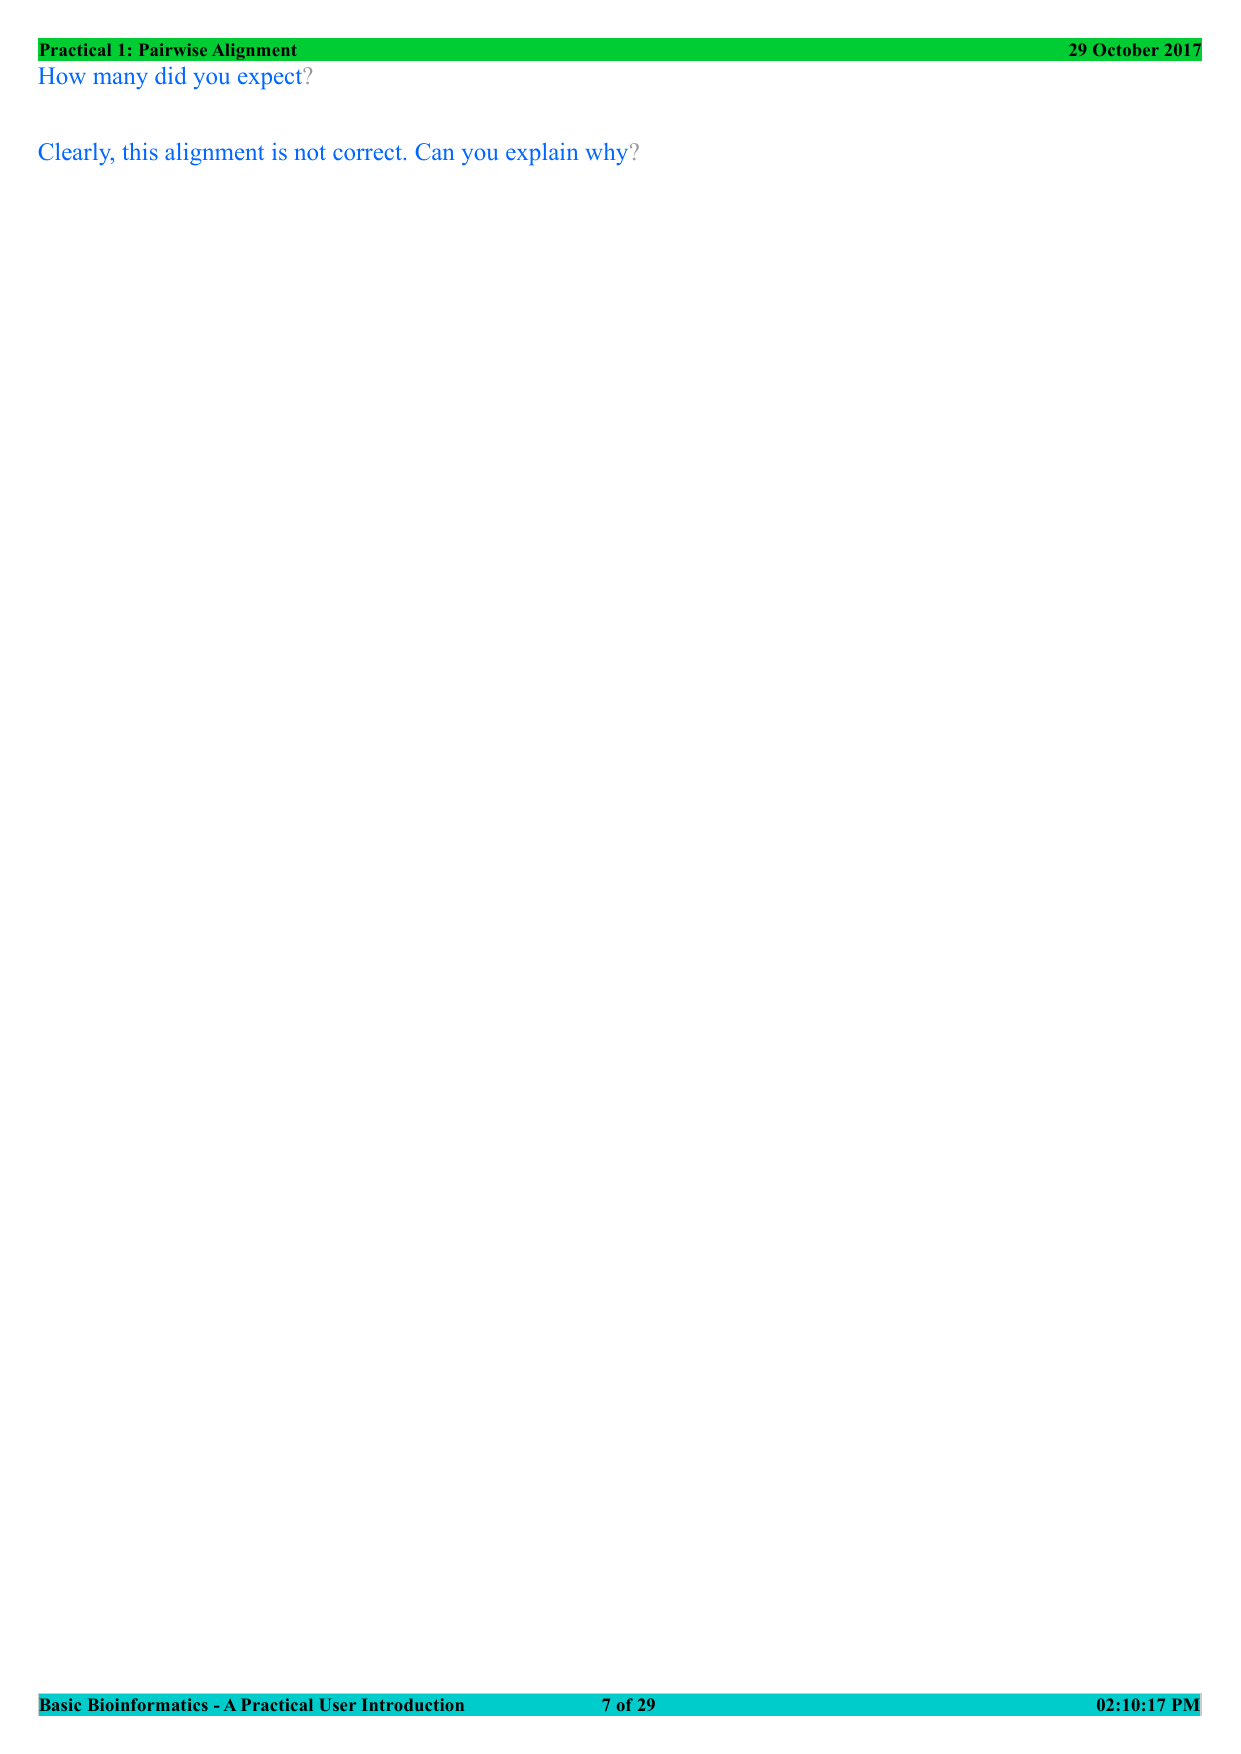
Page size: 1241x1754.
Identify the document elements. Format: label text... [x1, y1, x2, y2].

text How many did you expect? [38, 61, 1202, 89]
text Clearly, this alignment is not correct. Can you explain why? [38, 137, 1202, 166]
